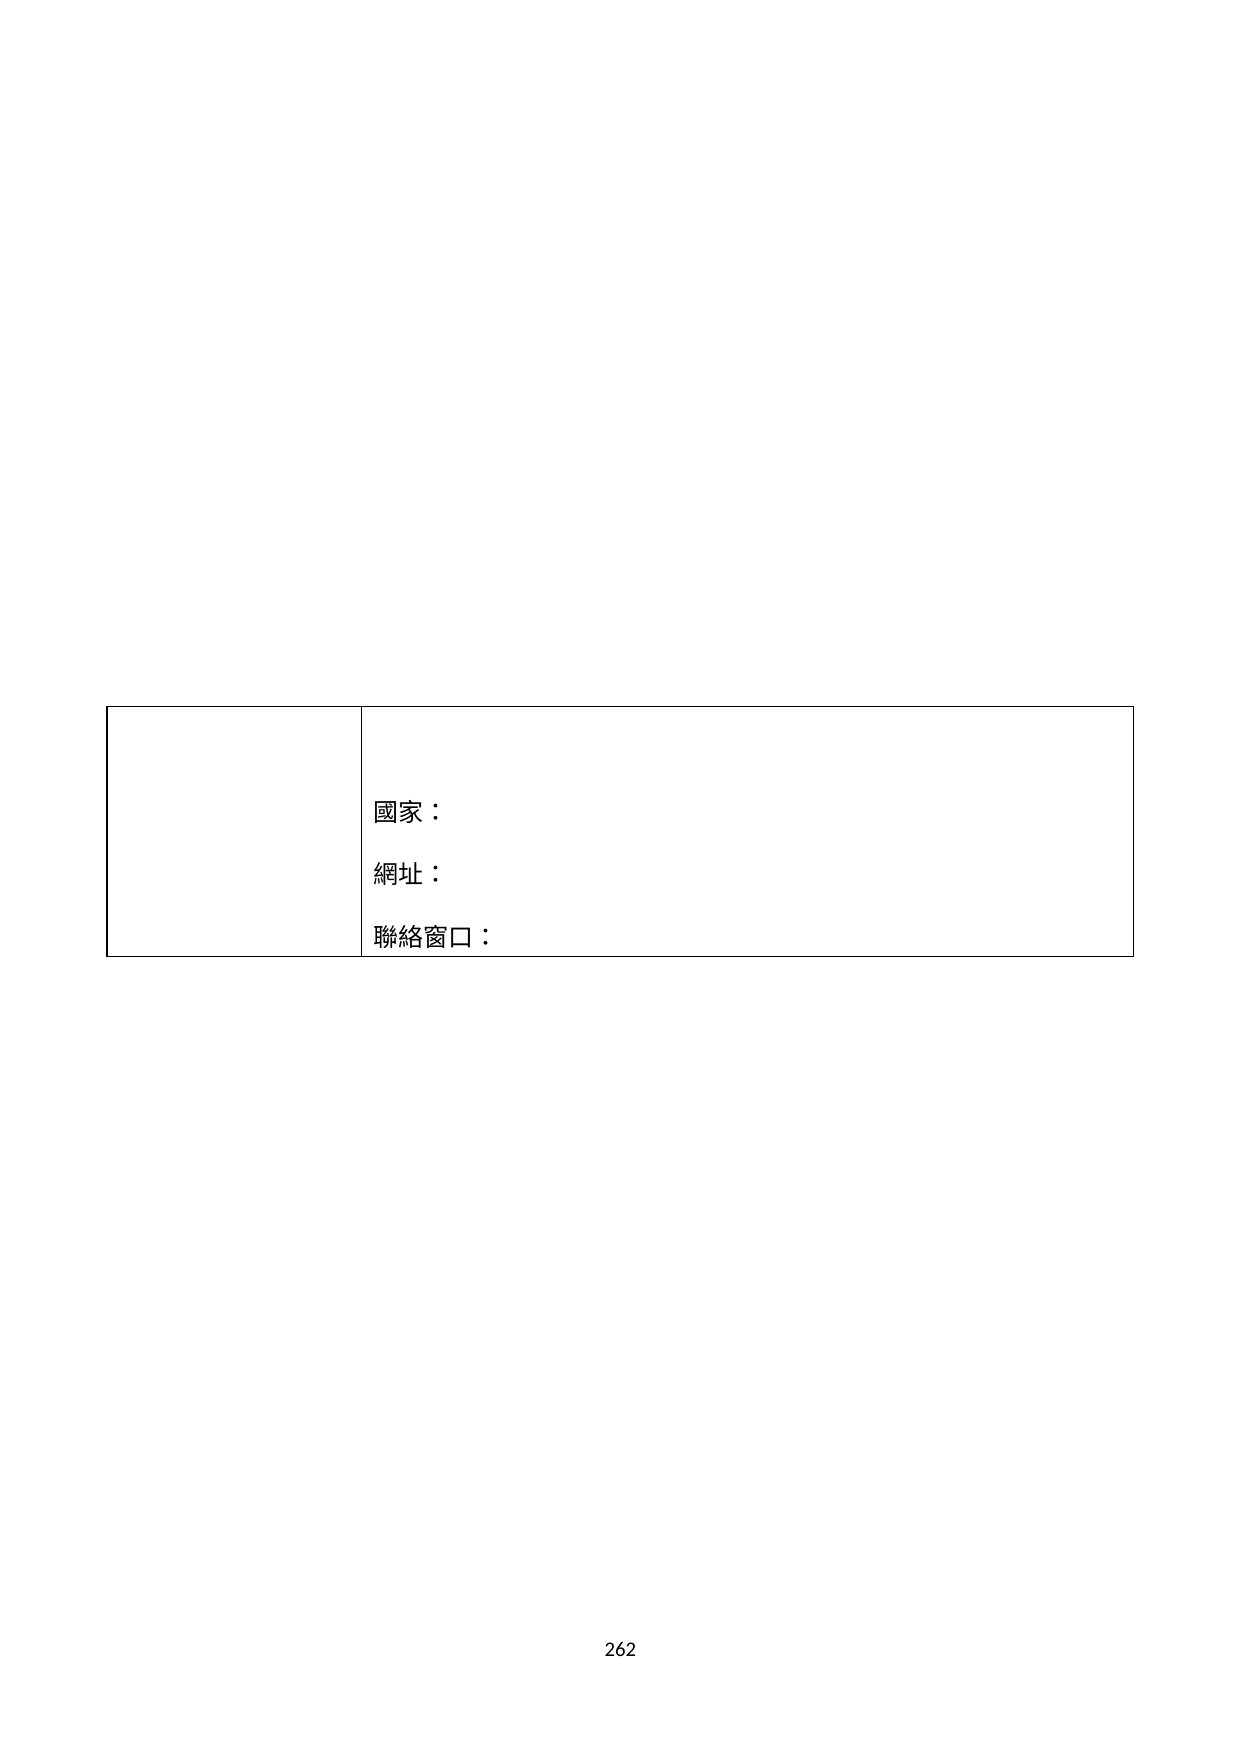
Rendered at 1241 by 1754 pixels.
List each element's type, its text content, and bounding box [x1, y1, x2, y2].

table_cell [108, 707, 361, 956]
table_cell 國家： 網址： 聯絡窗口： [362, 707, 1133, 956]
